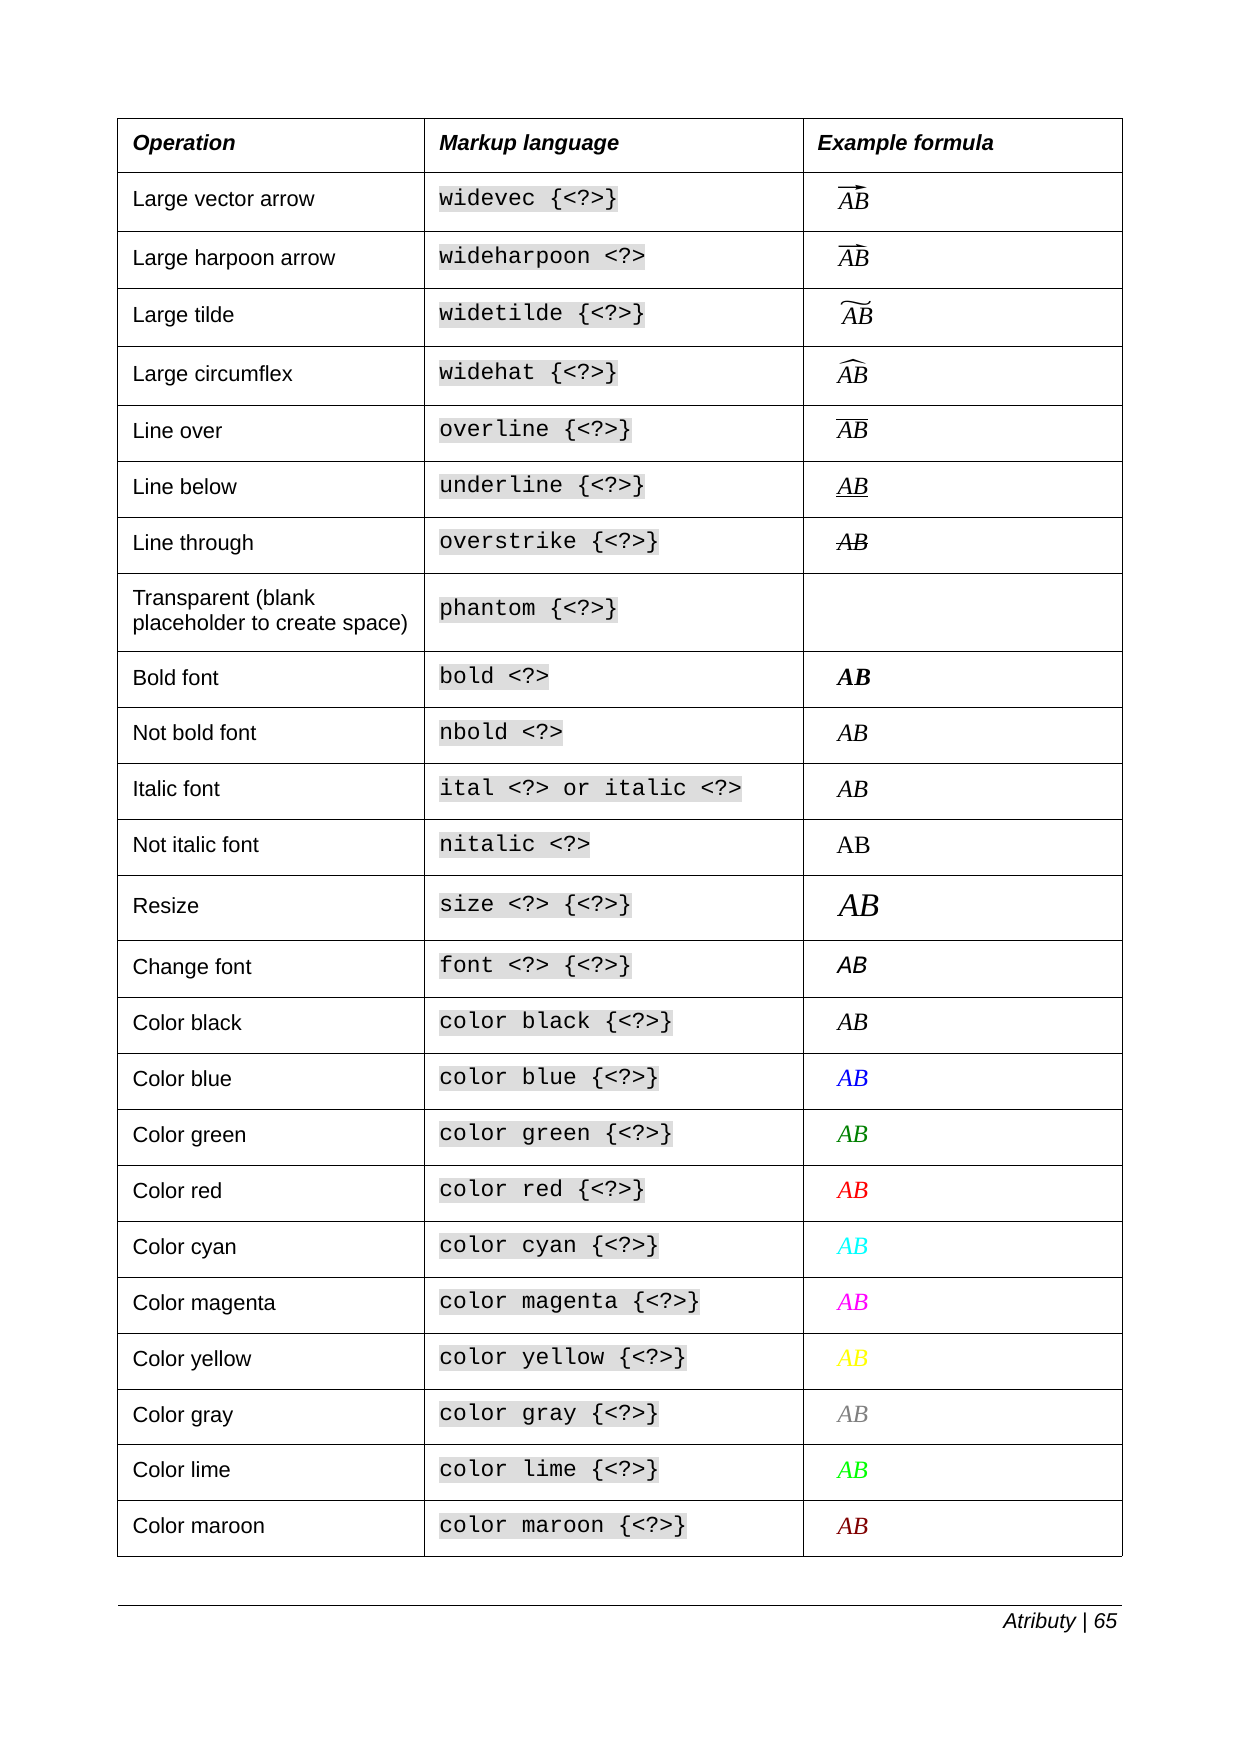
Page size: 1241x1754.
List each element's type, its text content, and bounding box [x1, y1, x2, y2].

table_cell Change font [118, 941, 424, 997]
table_cell [804, 1222, 1122, 1277]
table_cell color gray {<?>} [425, 1390, 803, 1444]
table_cell Large circumflex [118, 347, 424, 405]
table_cell [804, 876, 1122, 940]
table_cell Resize [118, 876, 424, 940]
table_cell [804, 1445, 1122, 1500]
table_cell font <?> {<?>} [425, 941, 803, 997]
table_cell Line below [118, 462, 424, 517]
table_cell Color black [118, 998, 424, 1053]
table_cell wideharpoon <?> [425, 232, 803, 288]
table_cell color red {<?>} [425, 1166, 803, 1221]
table_cell Color yellow [118, 1334, 424, 1388]
table_cell [804, 173, 1122, 231]
table_cell Color blue [118, 1054, 424, 1109]
table_cell [804, 708, 1122, 763]
table_cell [804, 998, 1122, 1053]
table_cell overstrike {<?>} [425, 518, 803, 573]
table_cell color magenta {<?>} [425, 1278, 803, 1332]
table_cell Line through [118, 518, 424, 573]
table_cell underline {<?>} [425, 462, 803, 517]
table_cell [804, 820, 1122, 875]
table_cell color cyan {<?>} [425, 1222, 803, 1277]
table_cell [804, 1334, 1122, 1388]
table_cell widehat {<?>} [425, 347, 803, 405]
table_cell color yellow {<?>} [425, 1334, 803, 1388]
table_cell [804, 289, 1122, 346]
table_cell [804, 406, 1122, 461]
table_cell Line over [118, 406, 424, 461]
table_cell Large tilde [118, 289, 424, 346]
table_cell [804, 1054, 1122, 1109]
table_cell [804, 1166, 1122, 1221]
table_cell size <?> {<?>} [425, 876, 803, 940]
table_cell color maroon {<?>} [425, 1501, 803, 1556]
table_cell Color cyan [118, 1222, 424, 1277]
table_cell Color red [118, 1166, 424, 1221]
table_cell [804, 462, 1122, 517]
table_header Operation [118, 119, 424, 172]
table_header Example formula [804, 119, 1122, 172]
table_cell [804, 652, 1122, 707]
table_header Markup language [425, 119, 803, 172]
table_cell Color lime [118, 1445, 424, 1500]
table_cell [804, 1110, 1122, 1165]
table_cell Color gray [118, 1390, 424, 1444]
table_cell [804, 1501, 1122, 1556]
table_cell Not bold font [118, 708, 424, 763]
table_cell widetilde {<?>} [425, 289, 803, 346]
table_cell Color green [118, 1110, 424, 1165]
table_cell widevec {<?>} [425, 173, 803, 231]
table_cell Italic font [118, 764, 424, 819]
table_cell overline {<?>} [425, 406, 803, 461]
table_cell color green {<?>} [425, 1110, 803, 1165]
table_cell Transparent (blank placeholder to create space) [118, 574, 424, 651]
table_cell [804, 764, 1122, 819]
table_cell Bold font [118, 652, 424, 707]
table_cell [804, 347, 1122, 405]
table_cell [804, 1390, 1122, 1444]
table_cell Large vector arrow [118, 173, 424, 231]
table_cell Color magenta [118, 1278, 424, 1332]
table_cell nitalic <?> [425, 820, 803, 875]
table_cell [804, 518, 1122, 573]
table_cell bold <?> [425, 652, 803, 707]
table_cell [804, 232, 1122, 288]
table_cell [804, 941, 1122, 997]
table_cell color blue {<?>} [425, 1054, 803, 1109]
table_cell [804, 574, 1122, 651]
table_cell ital <?> or italic <?> [425, 764, 803, 819]
table_cell Not italic font [118, 820, 424, 875]
table_cell color lime {<?>} [425, 1445, 803, 1500]
table_cell Color maroon [118, 1501, 424, 1556]
table_cell color black {<?>} [425, 998, 803, 1053]
table_cell [804, 1278, 1122, 1332]
table_cell nbold <?> [425, 708, 803, 763]
table_cell phantom {<?>} [425, 574, 803, 651]
table_cell Large harpoon arrow [118, 232, 424, 288]
